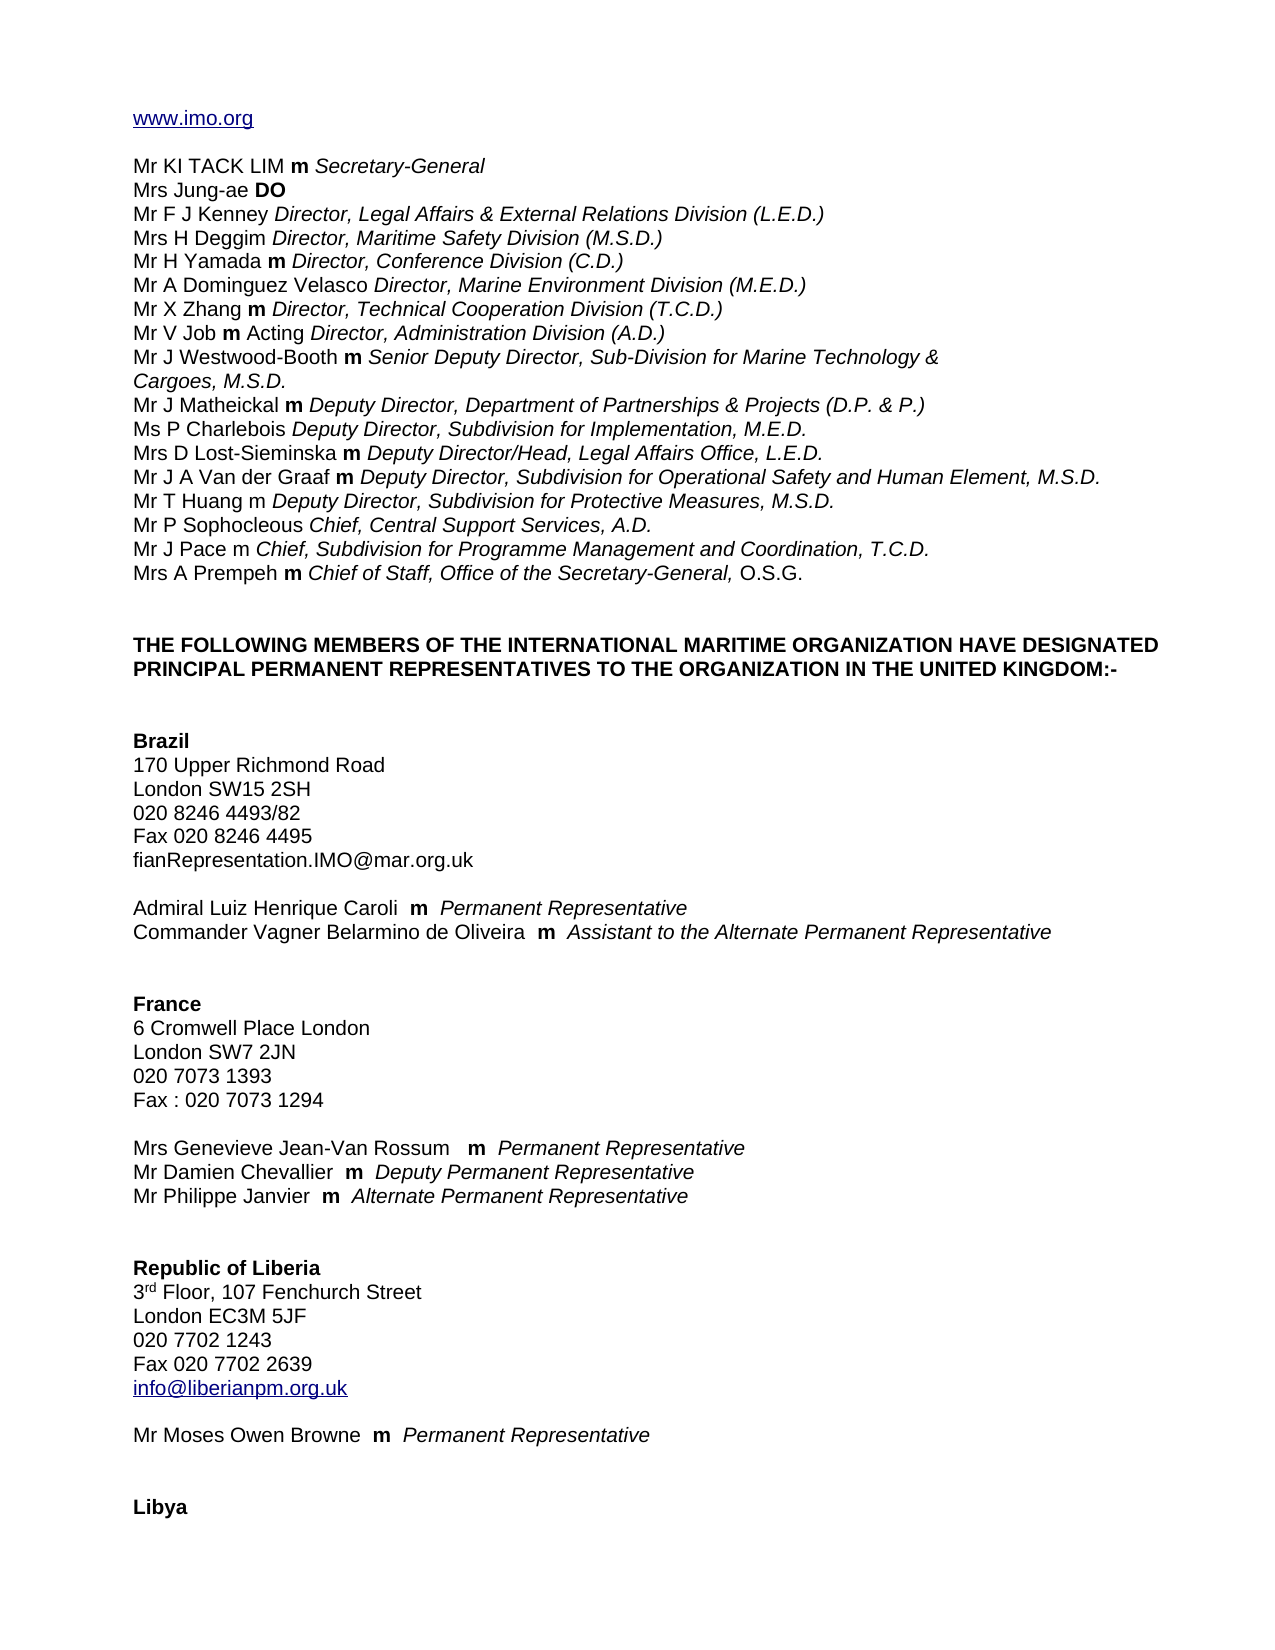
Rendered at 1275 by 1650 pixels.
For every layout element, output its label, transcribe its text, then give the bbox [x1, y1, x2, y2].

text www.imo.org [133, 106, 1181, 129]
text Admiral Luiz Henrique Caroli m Permanent Representative [133, 896, 1181, 920]
text Mr J Pace m Chief, Subdivision for Programme Management and Coordination, T.C.D. [133, 537, 1181, 561]
text Mr Damien Chevallier m Deputy Permanent Representative [133, 1160, 1181, 1184]
text London SW7 2JN [133, 1040, 1181, 1064]
subtitle Republic of Liberia [133, 1256, 1181, 1279]
text Mr J Westwood-Booth m Senior Deputy Director, Sub-Division for Marine Technology & [133, 345, 1181, 369]
text Mrs A Prempeh m Chief of Staff, Office of the Secretary-General, O.S.G. [133, 561, 1181, 585]
text 6 Cromwell Place London [133, 1016, 1181, 1040]
text Commander Vagner Belarmino de Oliveira m Assistant to the Alternate Permanent Representative [133, 920, 1181, 944]
text France [133, 992, 1181, 1016]
text London EC3M 5JF [133, 1303, 1181, 1327]
text Mrs Jung-ae DO [133, 177, 1181, 201]
text Mr Moses Owen Browne m Permanent Representative [133, 1423, 1181, 1447]
text Mrs Genevieve Jean-Van Rossum m Permanent Representative [133, 1136, 1181, 1160]
text 020 7702 1243 [133, 1327, 1181, 1351]
text Mrs D Lost-Sieminska m Deputy Director/Head, Legal Affairs Office, L.E.D. [133, 441, 1181, 465]
text Mr J A Van der Graaf m Deputy Director, Subdivision for Operational Safety and Human Element, M.S.D. [133, 465, 1181, 489]
text fianRepresentation.IMO@mar.org.uk [133, 848, 1181, 872]
text 020 7073 1393 [133, 1064, 1181, 1088]
text Mr V Job m Acting Director, Administration Division (A.D.) [133, 321, 1181, 345]
text info@liberianpm.org.uk [133, 1375, 1181, 1399]
text Mr A Dominguez Velasco Director, Marine Environment Division (M.E.D.) [133, 273, 1181, 297]
text Cargoes, M.S.D. [133, 369, 1181, 393]
text 3rd Floor, 107 Fenchurch Street [133, 1279, 1181, 1303]
text Fax 020 8246 4495 [133, 824, 1181, 848]
text Libya [133, 1495, 1181, 1519]
text Mr F J Kenney Director, Legal Affairs & External Relations Division (L.E.D.) [133, 201, 1181, 225]
text Mr H Yamada m Director, Conference Division (C.D.) [133, 249, 1181, 273]
text Mr P Sophocleous Chief, Central Support Services, A.D. [133, 513, 1181, 537]
text Mr X Zhang m Director, Technical Cooperation Division (T.C.D.) [133, 297, 1181, 321]
text 020 8246 4493/82 [133, 800, 1181, 824]
text Mr J Matheickal m Deputy Director, Department of Partnerships & Projects (D.P. & P.) [133, 393, 1181, 417]
text Mr Philippe Janvier m Alternate Permanent Representative [133, 1184, 1181, 1208]
text 170 Upper Richmond Road [133, 752, 1181, 776]
text Fax 020 7702 2639 [133, 1351, 1181, 1375]
text Mr KI TACK LIM m Secretary-General [133, 153, 1181, 177]
text London SW15 2SH [133, 776, 1181, 800]
text Mr T Huang m Deputy Director, Subdivision for Protective Measures, M.S.D. [133, 489, 1181, 513]
text Brazil [133, 728, 1181, 752]
text Ms P Charlebois Deputy Director, Subdivision for Implementation, M.E.D. [133, 417, 1181, 441]
text THE FOLLOWING MEMBERS OF THE INTERNATIONAL MARITIME ORGANIZATION HAVE DESIGNATED PRINCIPAL PERMANENT REPRESENTATIVES TO THE ORGANIZATION IN THE UNITED KINGDOM:- [133, 633, 1181, 681]
text Fax : 020 7073 1294 [133, 1088, 1181, 1112]
text Mrs H Deggim Director, Maritime Safety Division (M.S.D.) [133, 225, 1181, 249]
